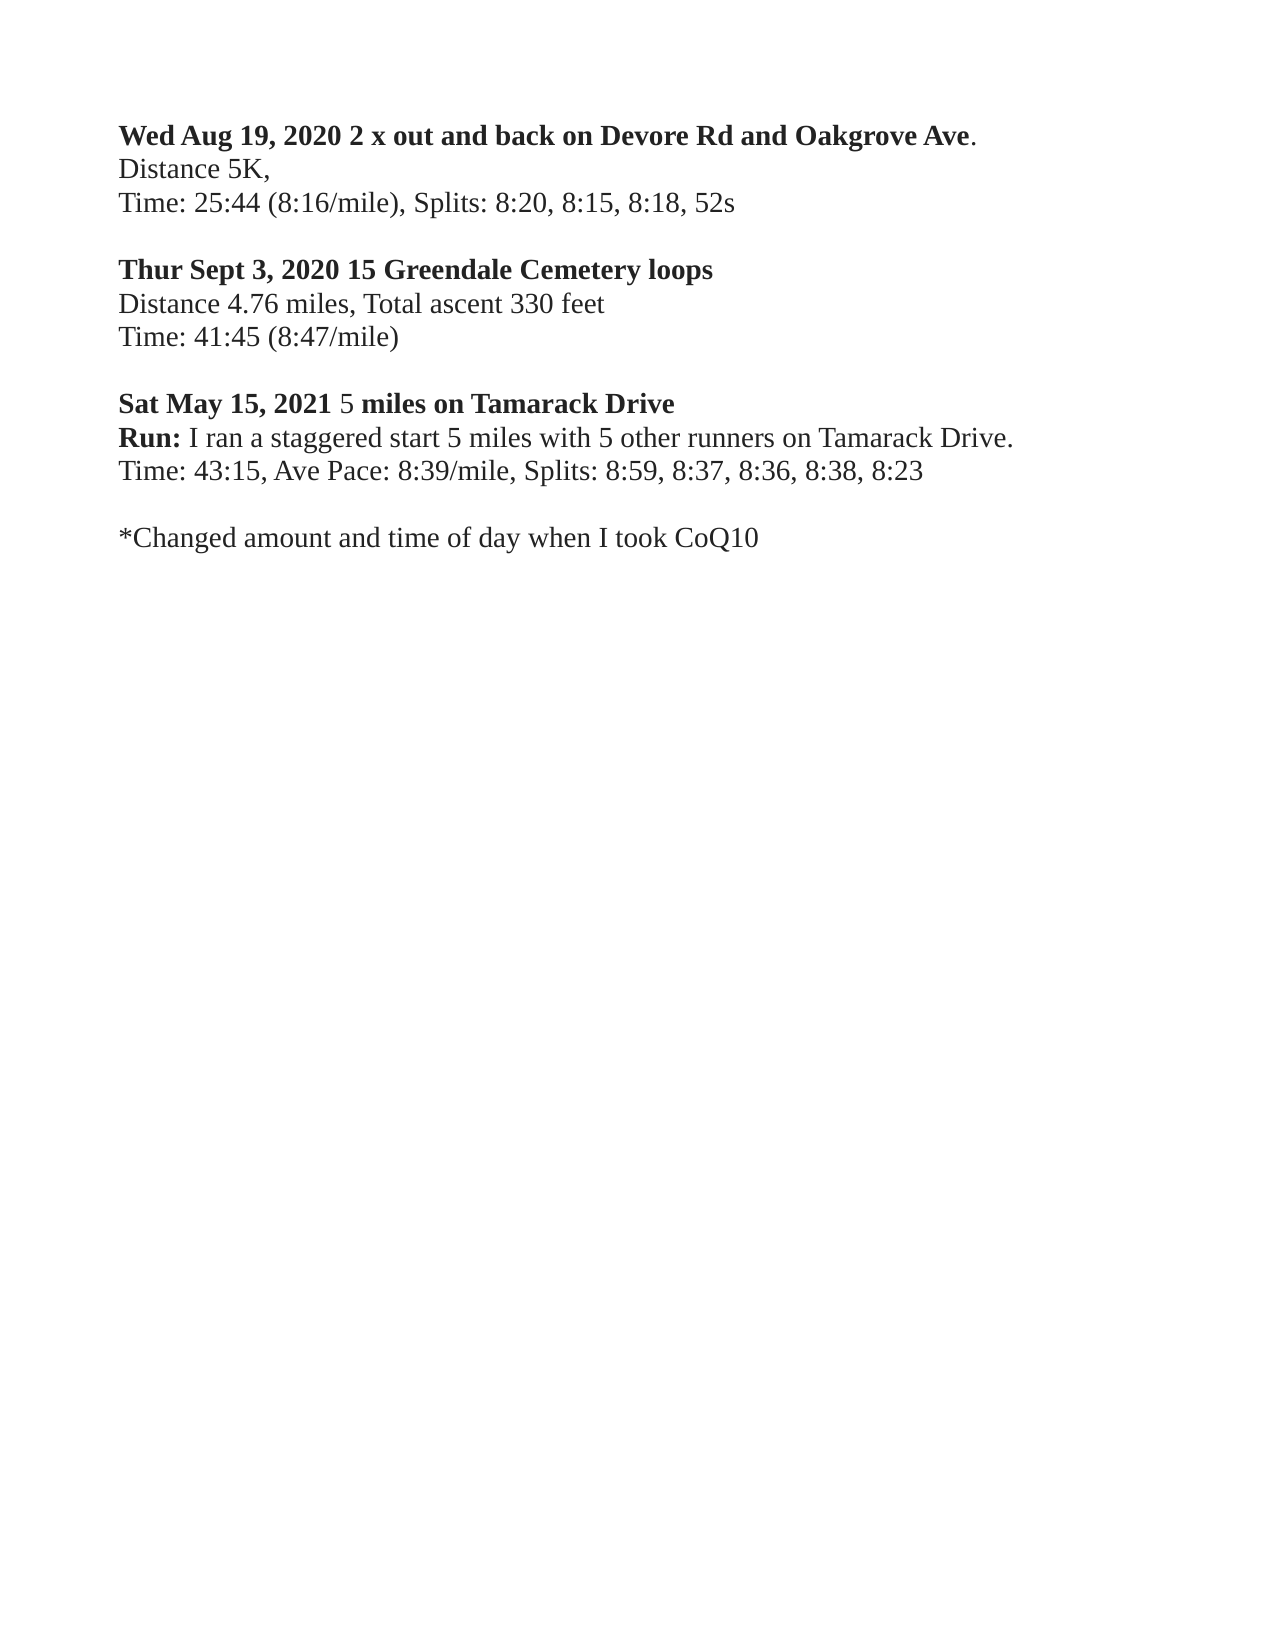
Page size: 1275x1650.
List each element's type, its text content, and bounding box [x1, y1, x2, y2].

text Wed Aug 19, 2020 2 x out and back on Devore Rd and Oakgrove Ave. [118, 118, 1161, 152]
text Time: 25:44 (8:16/mile), Splits: 8:20, 8:15, 8:18, 52s [118, 185, 1161, 219]
text Thur Sept 3, 2020 15 Greendale Cemetery loops [118, 252, 1161, 286]
text Sat May 15, 2021 5 miles on Tamarack Drive [118, 386, 1161, 420]
text Time: 41:45 (8:47/mile) [118, 319, 1161, 353]
text *Changed amount and time of day when I took CoQ10 [118, 521, 1161, 554]
text Run: I ran a staggered start 5 miles with 5 other runners on Tamarack Drive. [118, 420, 1161, 453]
text Time: 43:15, Ave Pace: 8:39/mile, Splits: 8:59, 8:37, 8:36, 8:38, 8:23 [118, 453, 1161, 487]
text Distance 5K, [118, 152, 1161, 185]
text Distance 4.76 miles, Total ascent 330 feet [118, 286, 1161, 319]
